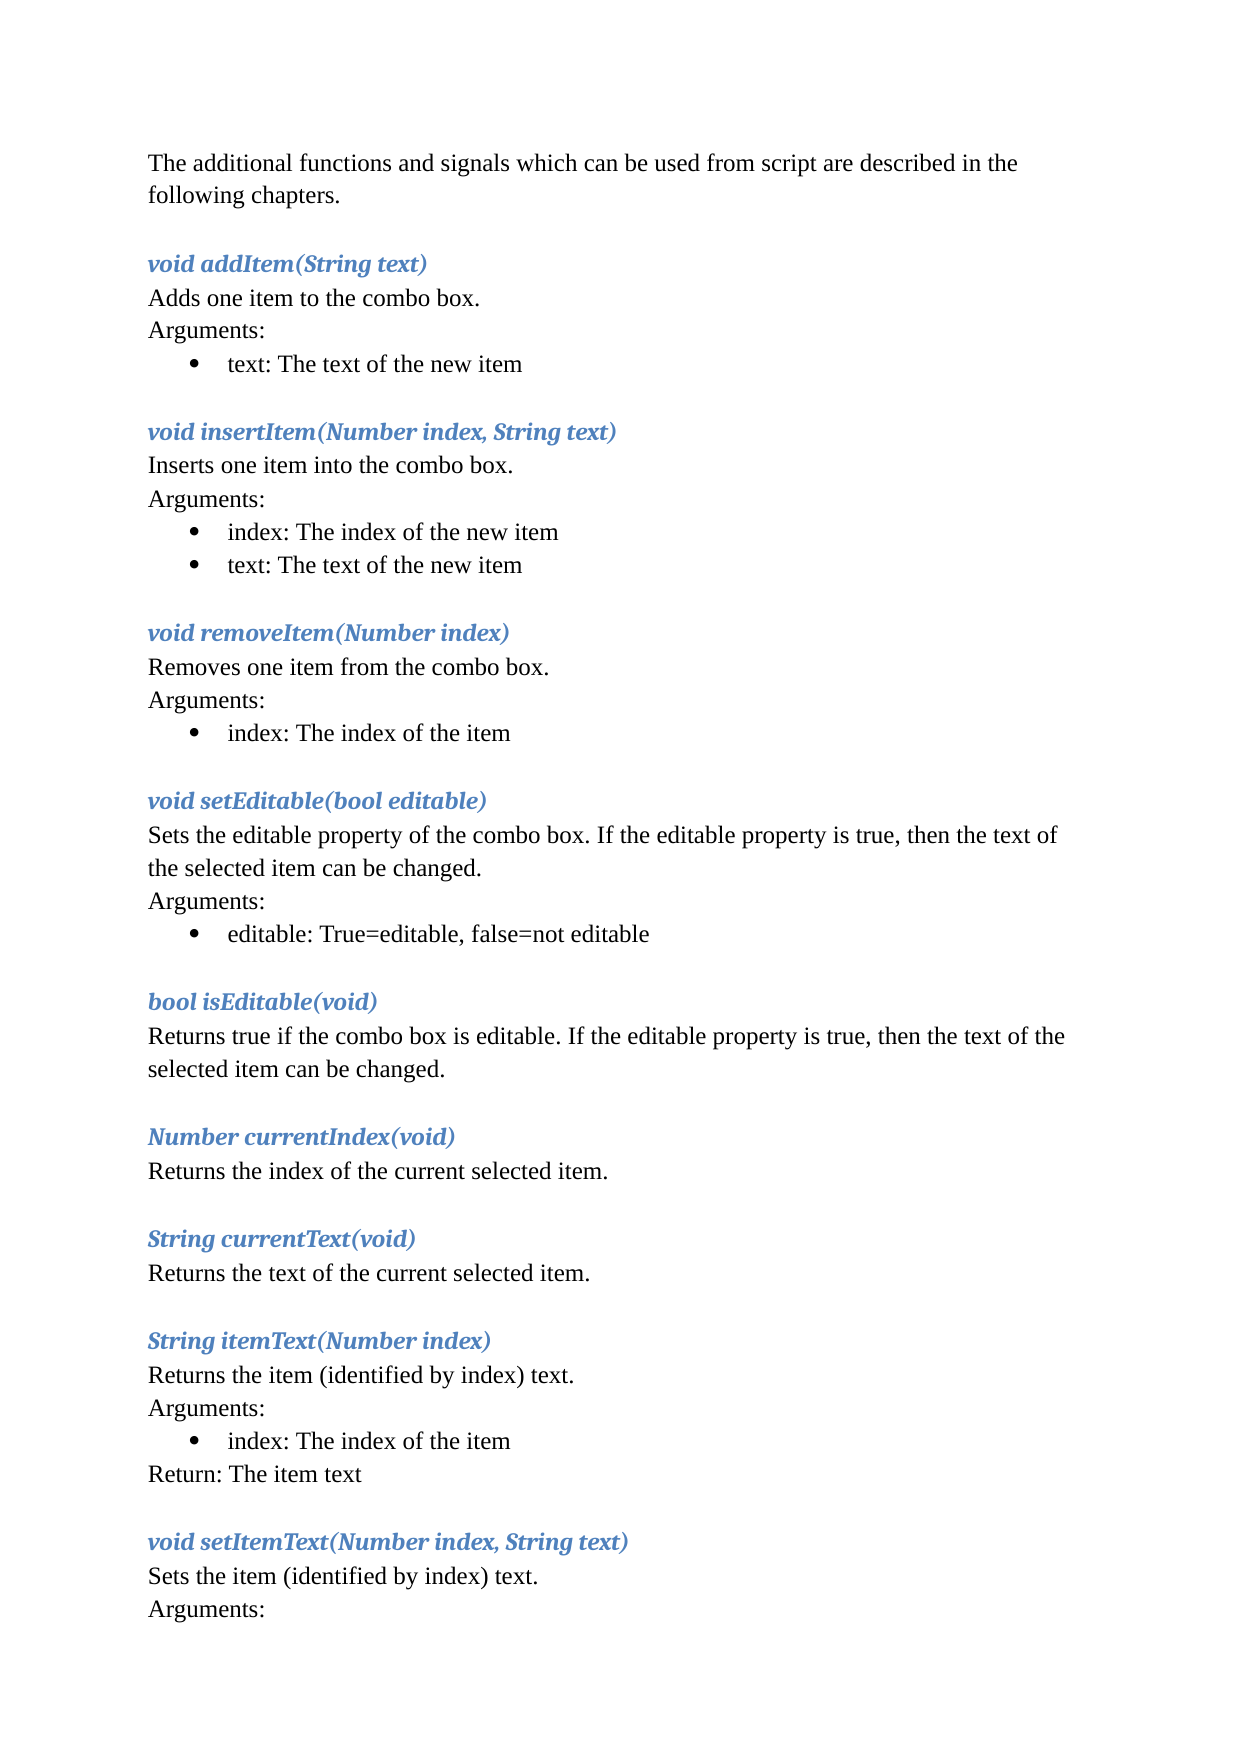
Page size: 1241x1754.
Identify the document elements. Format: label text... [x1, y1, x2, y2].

list index: The index of the item [190, 1426, 1093, 1454]
text Arguments: [148, 1393, 1093, 1421]
list text: The text of the new item [190, 550, 1093, 578]
text Arguments: [148, 685, 1093, 713]
text The additional functions and signals which can be used from script are described in the following chapters. [148, 148, 1093, 209]
text Arguments: [148, 1594, 1093, 1622]
subtitle void setItemText(Number index, String text) [148, 1528, 1093, 1556]
text Sets the editable property of the combo box. If the editable property is true, then the text of the selected item can be changed. [148, 820, 1093, 881]
text Inserts one item into the combo box. [148, 451, 1093, 479]
text Arguments: [148, 886, 1093, 914]
text Returns true if the combo box is editable. If the editable property is true, then the text of the selected item can be changed. [148, 1021, 1093, 1082]
subtitle bool isEditable(void) [148, 988, 1093, 1016]
text Removes one item from the combo box. [148, 652, 1093, 680]
subtitle void insertItem(Number index, String text) [148, 418, 1093, 446]
text Sets the item (identified by index) text. [148, 1561, 1093, 1589]
list index: The index of the new item [190, 517, 1093, 545]
list text: The text of the new item [190, 349, 1093, 377]
list editable: True=editable, false=not editable [190, 919, 1093, 947]
subtitle String itemText(Number index) [148, 1327, 1093, 1355]
subtitle Number currentIndex(void) [148, 1123, 1093, 1151]
text Adds one item to the combo box. [148, 283, 1093, 311]
text Return: The item text [148, 1459, 1093, 1487]
text Returns the index of the current selected item. [148, 1156, 1093, 1184]
text Returns the text of the current selected item. [148, 1258, 1093, 1286]
subtitle void addItem(String text) [148, 249, 1093, 278]
text Returns the item (identified by index) text. [148, 1360, 1093, 1388]
subtitle void removeItem(Number index) [148, 619, 1093, 647]
list index: The index of the item [190, 718, 1093, 746]
text Arguments: [148, 316, 1093, 344]
text Arguments: [148, 484, 1093, 512]
subtitle void setEditable(bool editable) [148, 787, 1093, 815]
subtitle String currentText(void) [148, 1225, 1093, 1253]
